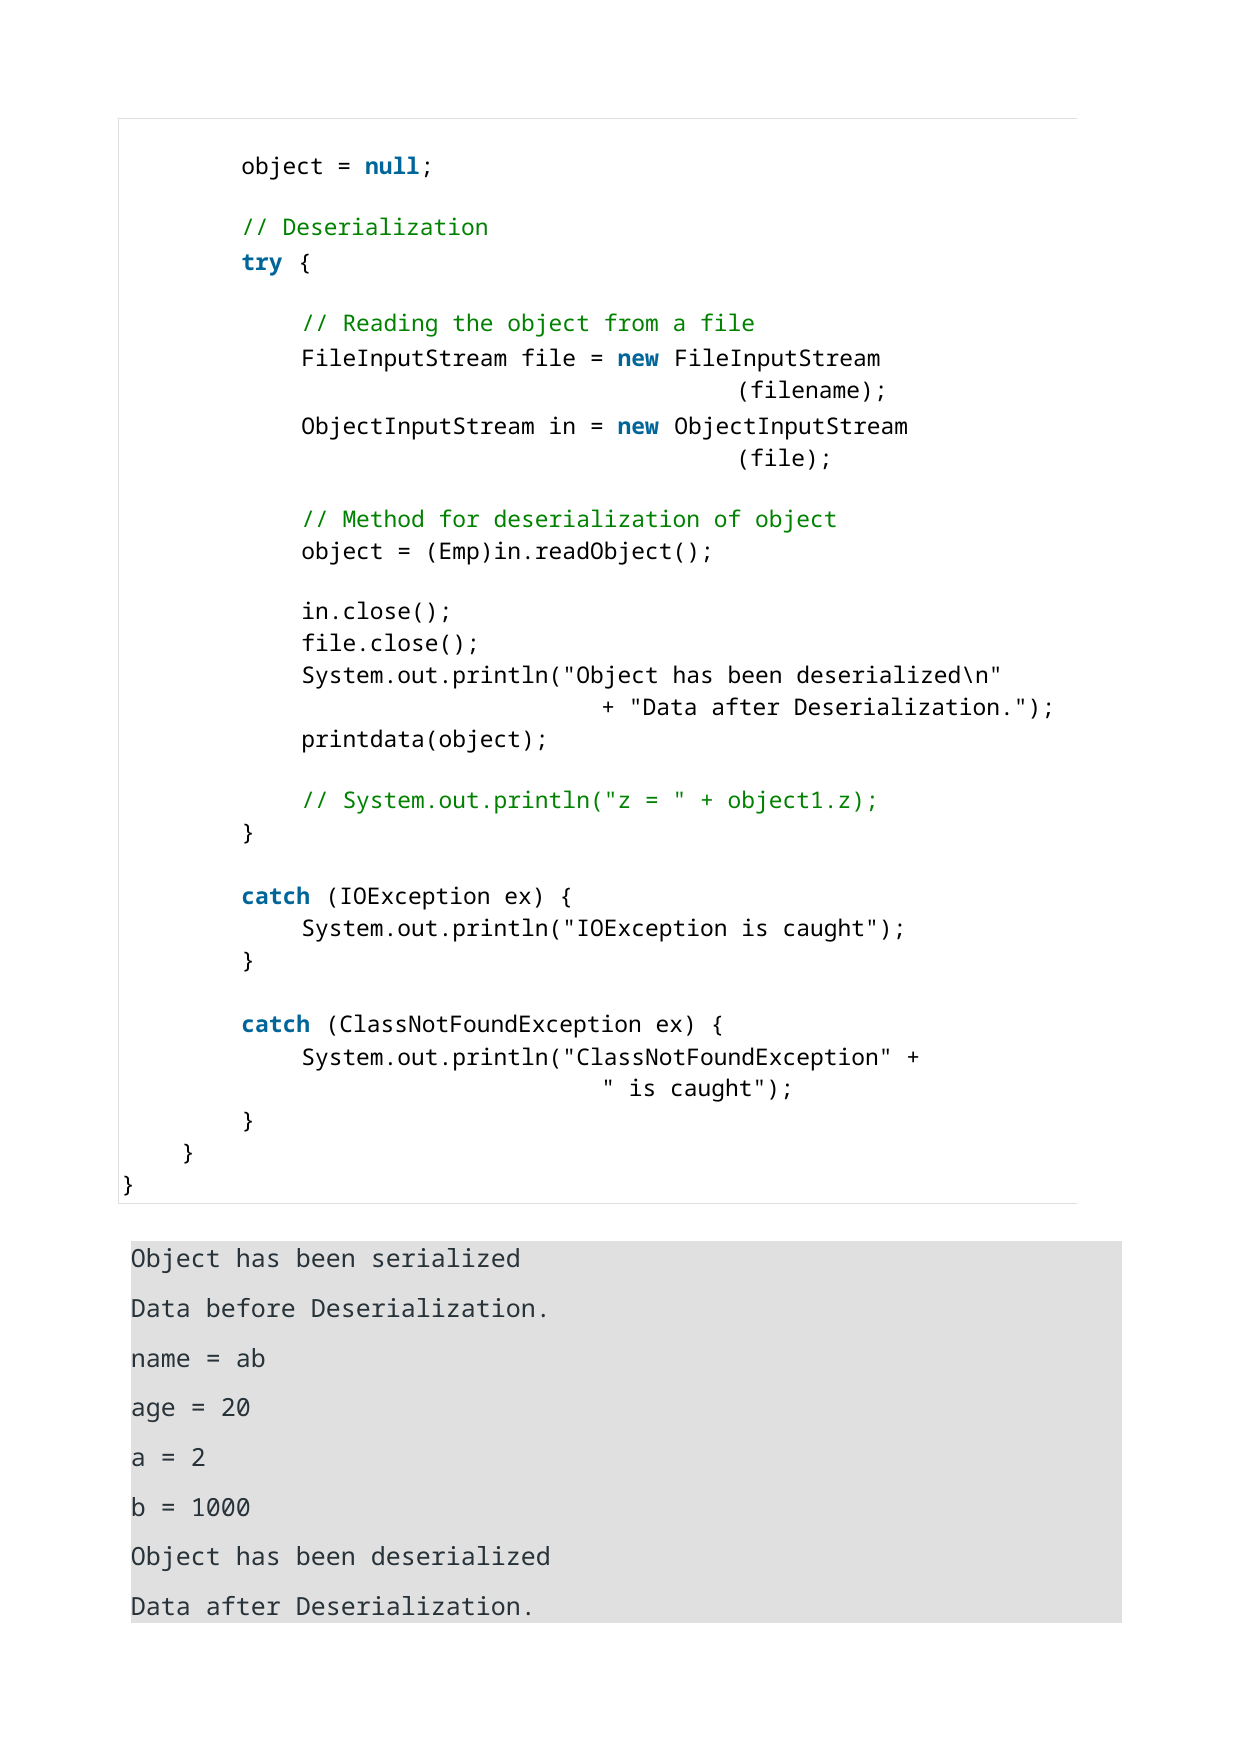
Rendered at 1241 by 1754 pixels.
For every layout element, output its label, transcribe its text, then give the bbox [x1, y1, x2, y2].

text Data after Deserialization. [131, 1589, 1122, 1623]
text b = 1000 [131, 1489, 1122, 1523]
text a = 2 [131, 1440, 1122, 1474]
text age = 20 [131, 1390, 1122, 1424]
text Data before Deserialization. [131, 1291, 1122, 1325]
text name = ab [131, 1340, 1122, 1374]
text Object has been deserialized [131, 1539, 1122, 1573]
table_header object = null; // Deserialization try { // Reading the object from a file FileInputStream file = new FileInputStream (filename); ObjectInputStream in = new ObjectInputStream (file); // Method for deserialization of object object = (Emp)in.readObject(); in.close(); file.close(); System.out.println("Object has been deserialized\n" + "Data after Deserialization."); printdata(object); // System.out.println("z = " + object1.z); } catch (IOException ex) { System.out.println("IOException is caught"); } catch (ClassNotFoundException ex) { System.out.println("ClassNotFoundException" + " is caught"); } } } [119, 119, 1077, 1202]
text Object has been serialized [131, 1241, 1122, 1275]
